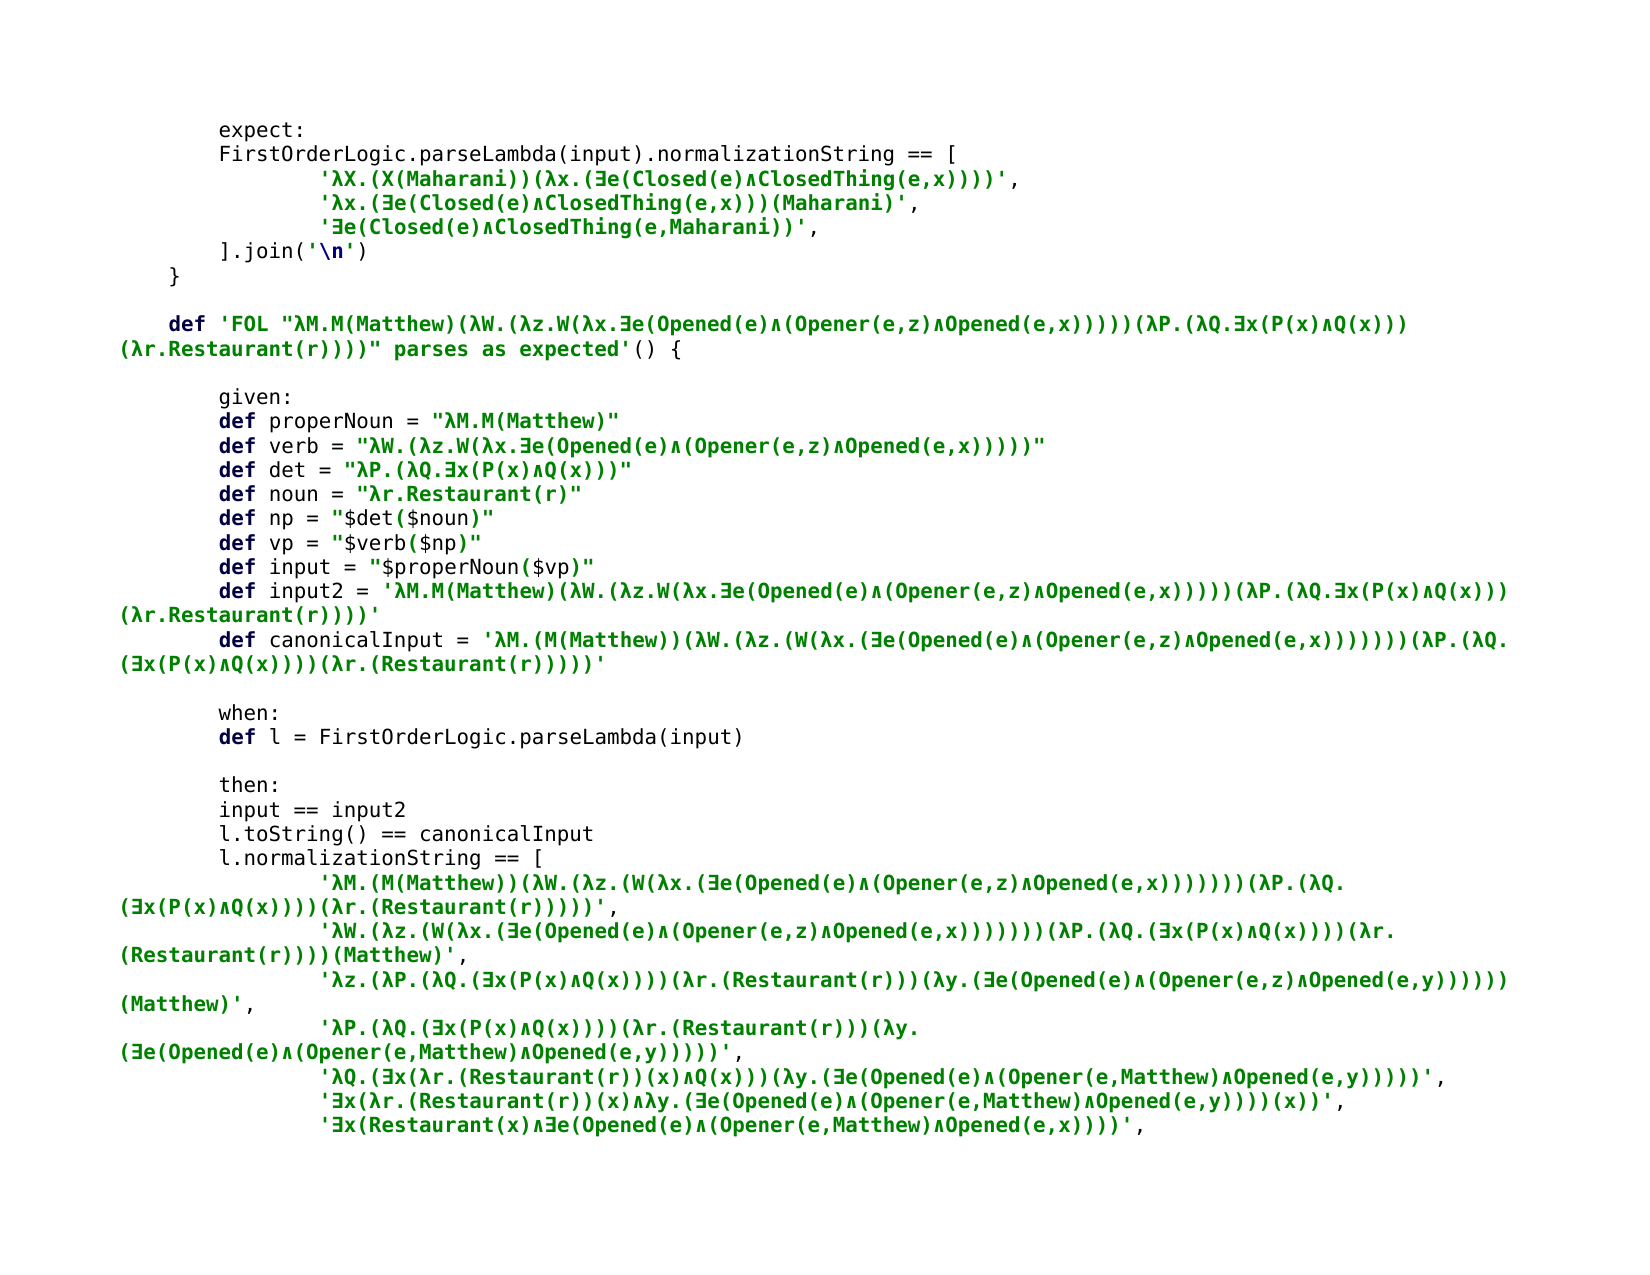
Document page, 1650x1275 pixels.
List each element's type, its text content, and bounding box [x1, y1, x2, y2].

text def input2 = 'λM.M(Matthew)(λW.(λz.W(λx.∃e(Opened(e)∧(Opener(e,z)∧Opened(e,x)))))(λP.(λQ.∃x(P(x)∧Q(x)))(λr.Restaurant(r))))' [118, 579, 1532, 628]
text 'λP.(λQ.(∃x(P(x)∧Q(x))))(λr.(Restaurant(r)))(λy.(∃e(Opened(e)∧(Opener(e,Matthew)∧Opened(e,y)))))', [118, 1016, 1532, 1065]
text '∃e(Closed(e)∧ClosedThing(e,Maharani))', [118, 215, 1532, 239]
text 'λx.(∃e(Closed(e)∧ClosedThing(e,x)))(Maharani)', [118, 191, 1532, 215]
text def input = "$properNoun($vp)" [118, 555, 1532, 579]
text 'λz.(λP.(λQ.(∃x(P(x)∧Q(x))))(λr.(Restaurant(r)))(λy.(∃e(Opened(e)∧(Opener(e,z)∧Opened(e,y))))))(Matthew)', [118, 968, 1532, 1016]
text def verb = "λW.(λz.W(λx.∃e(Opened(e)∧(Opener(e,z)∧Opened(e,x)))))" [118, 434, 1532, 458]
text def canonicalInput = 'λM.(M(Matthew))(λW.(λz.(W(λx.(∃e(Opened(e)∧(Opener(e,z)∧Opened(e,x)))))))(λP.(λQ.(∃x(P(x)∧Q(x))))(λr.(Restaurant(r)))))' [118, 628, 1532, 676]
text l.normalizationString == [ [118, 846, 1532, 871]
text l.toString() == canonicalInput [118, 822, 1532, 846]
text def vp = "$verb($np)" [118, 531, 1532, 555]
text ].join('\n') [118, 239, 1532, 264]
text 'λX.(X(Maharani))(λx.(∃e(Closed(e)∧ClosedThing(e,x))))', [118, 167, 1532, 191]
text def properNoun = "λM.M(Matthew)" [118, 409, 1532, 434]
text 'λQ.(∃x(λr.(Restaurant(r))(x)∧Q(x)))(λy.(∃e(Opened(e)∧(Opener(e,Matthew)∧Opened(e,y)))))', [118, 1065, 1532, 1089]
text def 'FOL "λM.M(Matthew)(λW.(λz.W(λx.∃e(Opened(e)∧(Opener(e,z)∧Opened(e,x)))))(λP.(λQ.∃x(P(x)∧Q(x)))(λr.Restaurant(r))))" parses as expected'() { [118, 312, 1532, 361]
text when: [118, 701, 1532, 725]
text given: [118, 385, 1532, 409]
text def l = FirstOrderLogic.parseLambda(input) [118, 725, 1532, 749]
text def np = "$det($noun)" [118, 506, 1532, 531]
text 'λW.(λz.(W(λx.(∃e(Opened(e)∧(Opener(e,z)∧Opened(e,x)))))))(λP.(λQ.(∃x(P(x)∧Q(x))))(λr.(Restaurant(r))))(Matthew)', [118, 919, 1532, 968]
text FirstOrderLogic.parseLambda(input).normalizationString == [ [118, 142, 1532, 167]
text input == input2 [118, 798, 1532, 822]
text '∃x(λr.(Restaurant(r))(x)∧λy.(∃e(Opened(e)∧(Opener(e,Matthew)∧Opened(e,y))))(x))', [118, 1089, 1532, 1113]
text def det = "λP.(λQ.∃x(P(x)∧Q(x)))" [118, 458, 1532, 482]
text then: [118, 773, 1532, 798]
text expect: [118, 118, 1532, 142]
text 'λM.(M(Matthew))(λW.(λz.(W(λx.(∃e(Opened(e)∧(Opener(e,z)∧Opened(e,x)))))))(λP.(λQ.(∃x(P(x)∧Q(x))))(λr.(Restaurant(r)))))', [118, 871, 1532, 919]
text '∃x(Restaurant(x)∧∃e(Opened(e)∧(Opener(e,Matthew)∧Opened(e,x))))', [118, 1113, 1532, 1137]
text def noun = "λr.Restaurant(r)" [118, 482, 1532, 506]
text } [118, 264, 1532, 288]
